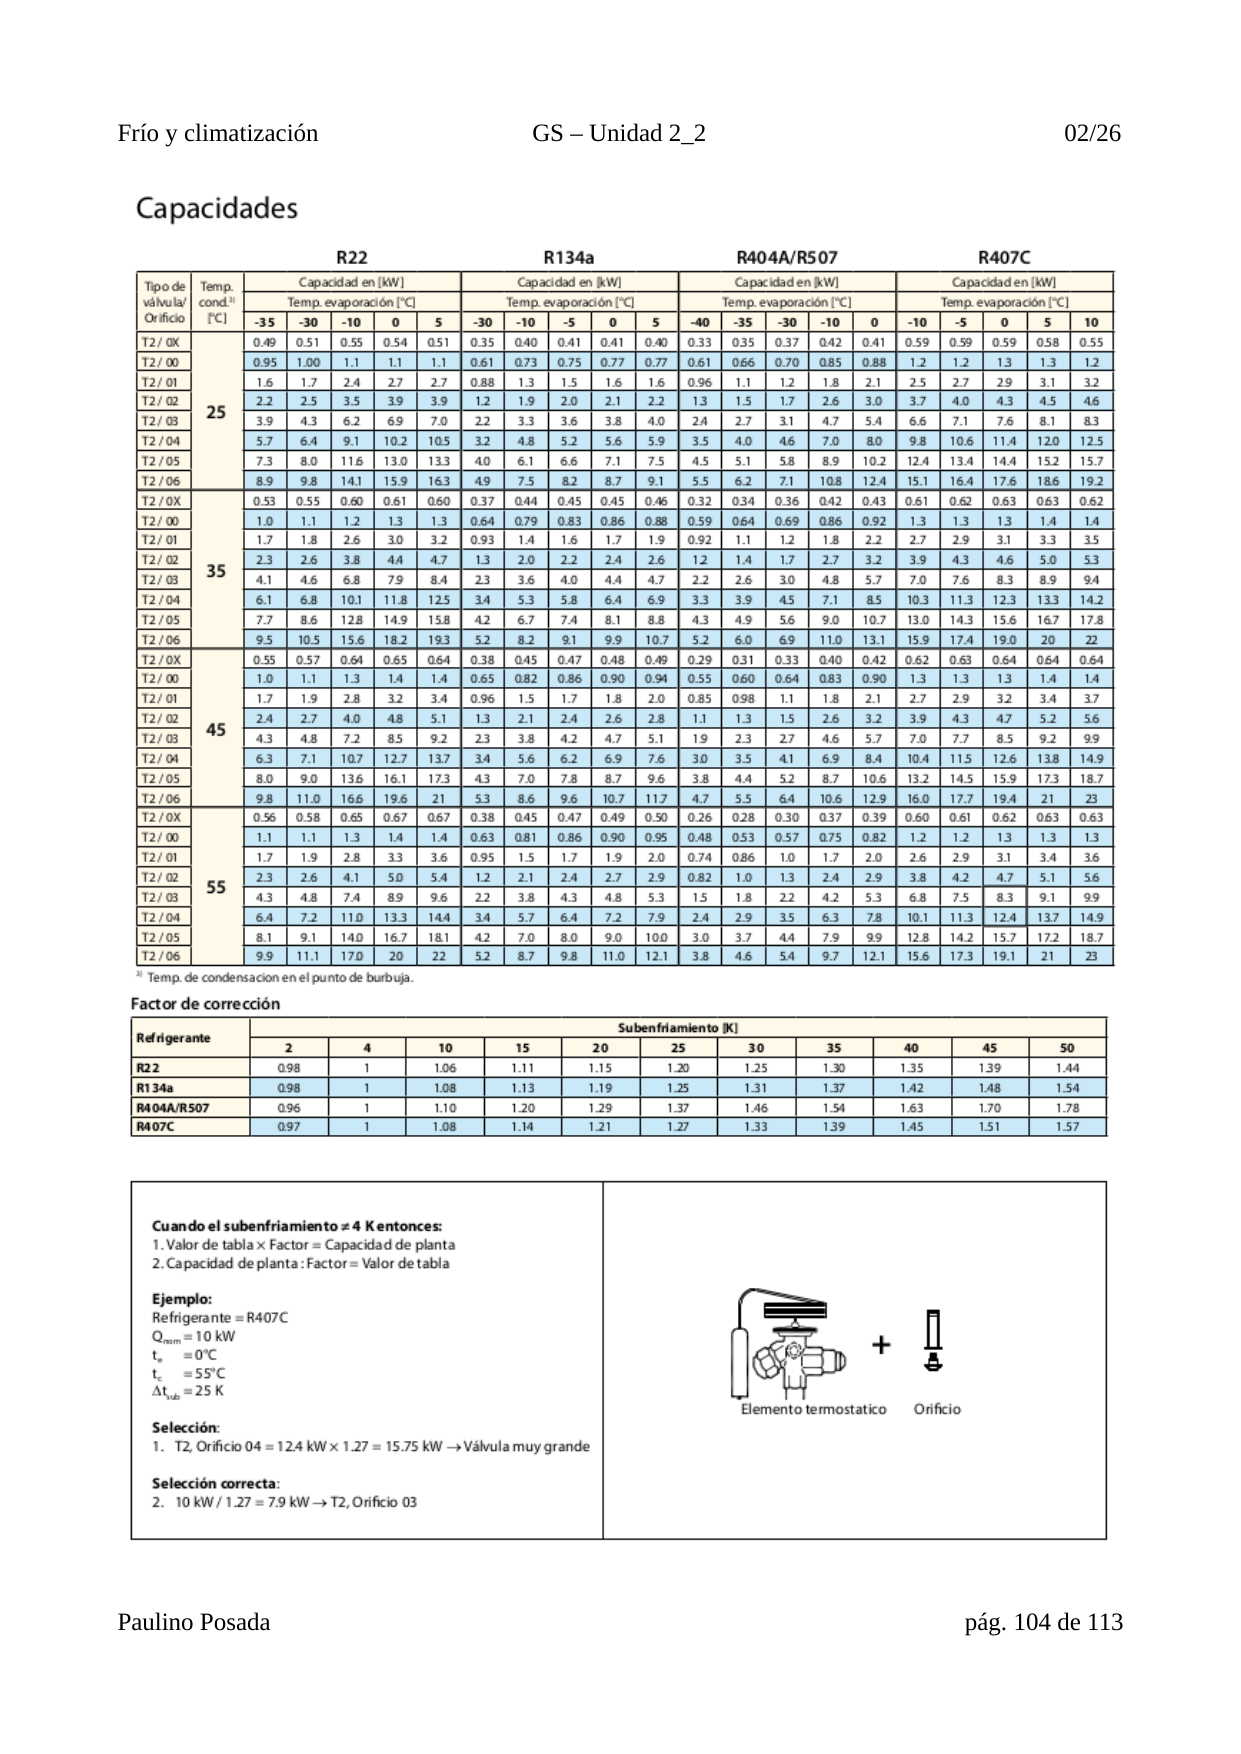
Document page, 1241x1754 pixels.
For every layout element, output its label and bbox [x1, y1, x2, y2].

picture [118, 191, 1127, 1553]
